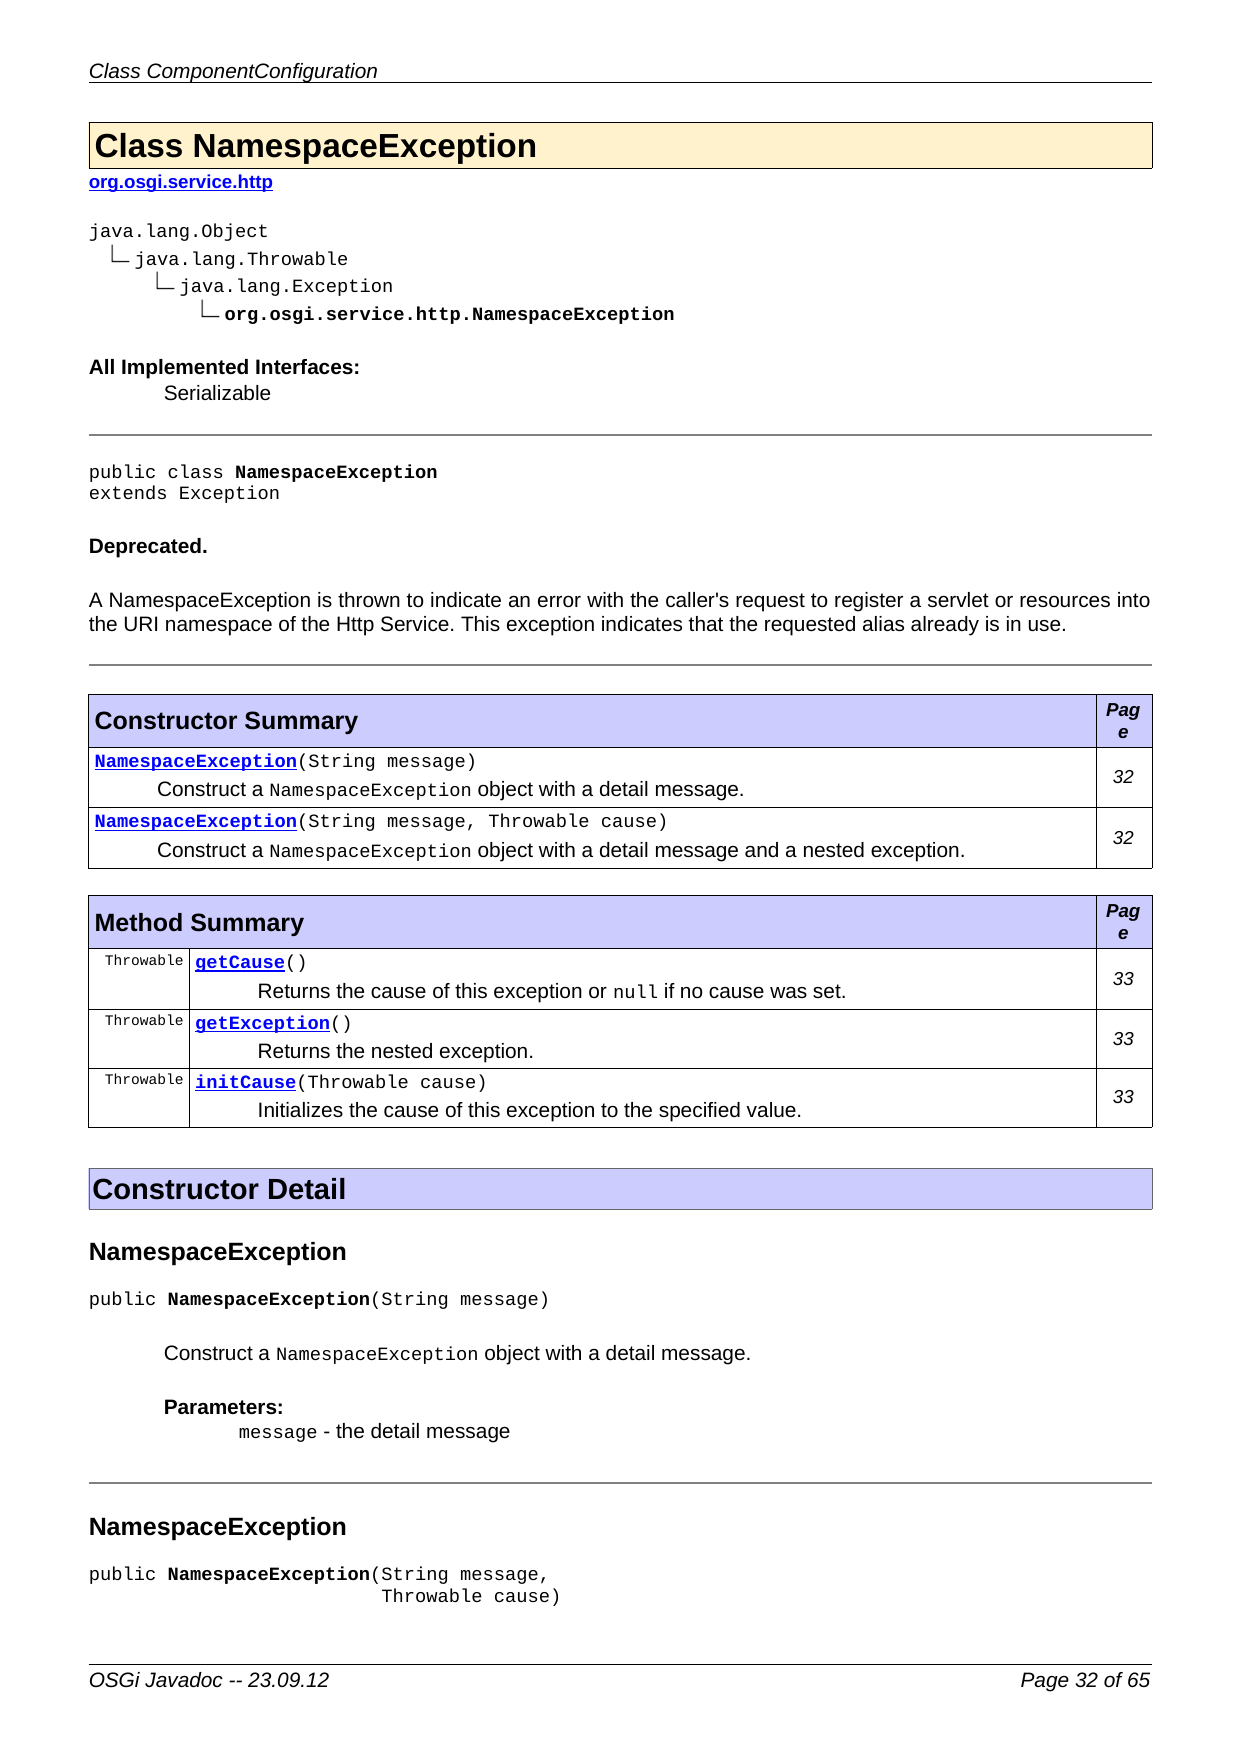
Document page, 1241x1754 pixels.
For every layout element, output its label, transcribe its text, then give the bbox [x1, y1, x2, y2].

subtitle All Implemented Interfaces: [88, 355, 1152, 379]
table_header Constructor Summary [89, 695, 1096, 747]
table_cell initCause(Throwable cause) Initializes the cause of this exception to the specified value. [190, 1069, 1096, 1127]
table_cell 32 [1097, 808, 1152, 868]
table_header Method Summary [89, 896, 1096, 948]
table_cell getException() Returns the nested exception. [190, 1010, 1096, 1068]
text extends Exception [88, 484, 1152, 505]
table_cell getCause() Returns the cause of this exception or null if no cause was set. [190, 949, 1096, 1008]
text Parameters: [163, 1395, 1152, 1419]
table_cell NamespaceException(String message, Throwable cause) Construct a NamespaceException object with a detail message and a nested exception. [89, 808, 1096, 868]
text public NamespaceException(String message) [88, 1290, 1152, 1311]
text org.osgi.service.http [88, 171, 1152, 193]
text java.lang.Throwable [88, 243, 1152, 271]
table_cell 33 [1097, 1010, 1152, 1068]
text public class NamespaceException [88, 463, 1152, 484]
table_header Page [1097, 896, 1152, 948]
text org.osgi.service.http.NamespaceException [88, 298, 1152, 326]
text public NamespaceException(String message, Throwable cause) [88, 1565, 1152, 1608]
subtitle Constructor Detail [90, 1169, 1152, 1209]
picture [156, 270, 180, 293]
text java.lang.Object [88, 222, 1152, 243]
table_cell Throwable [89, 1069, 189, 1127]
table_cell 32 [1097, 748, 1152, 807]
table_cell Throwable [89, 1010, 189, 1068]
table_cell Throwable [89, 949, 189, 1008]
text A NamespaceException is thrown to indicate an error with the caller's request to register a servlet or resources into the URI namespace of the Http Service. This exception indicates that the requested alias already is in use. [88, 587, 1152, 635]
text Construct a NamespaceException object with a detail message. [163, 1341, 1152, 1366]
subtitle NamespaceException [88, 1512, 1152, 1541]
picture [201, 298, 225, 321]
table_header Page [1097, 695, 1152, 747]
text java.lang.Exception [88, 271, 1152, 298]
text Serializable [163, 381, 1152, 405]
picture [111, 243, 135, 266]
subtitle Class NamespaceException [90, 123, 1152, 168]
subtitle NamespaceException [88, 1237, 1152, 1266]
table_cell 33 [1097, 949, 1152, 1008]
table_cell 33 [1097, 1069, 1152, 1127]
text Deprecated. [88, 534, 1152, 558]
text message - the detail message [238, 1419, 1152, 1444]
table_cell NamespaceException(String message) Construct a NamespaceException object with a detail message. [89, 748, 1096, 807]
